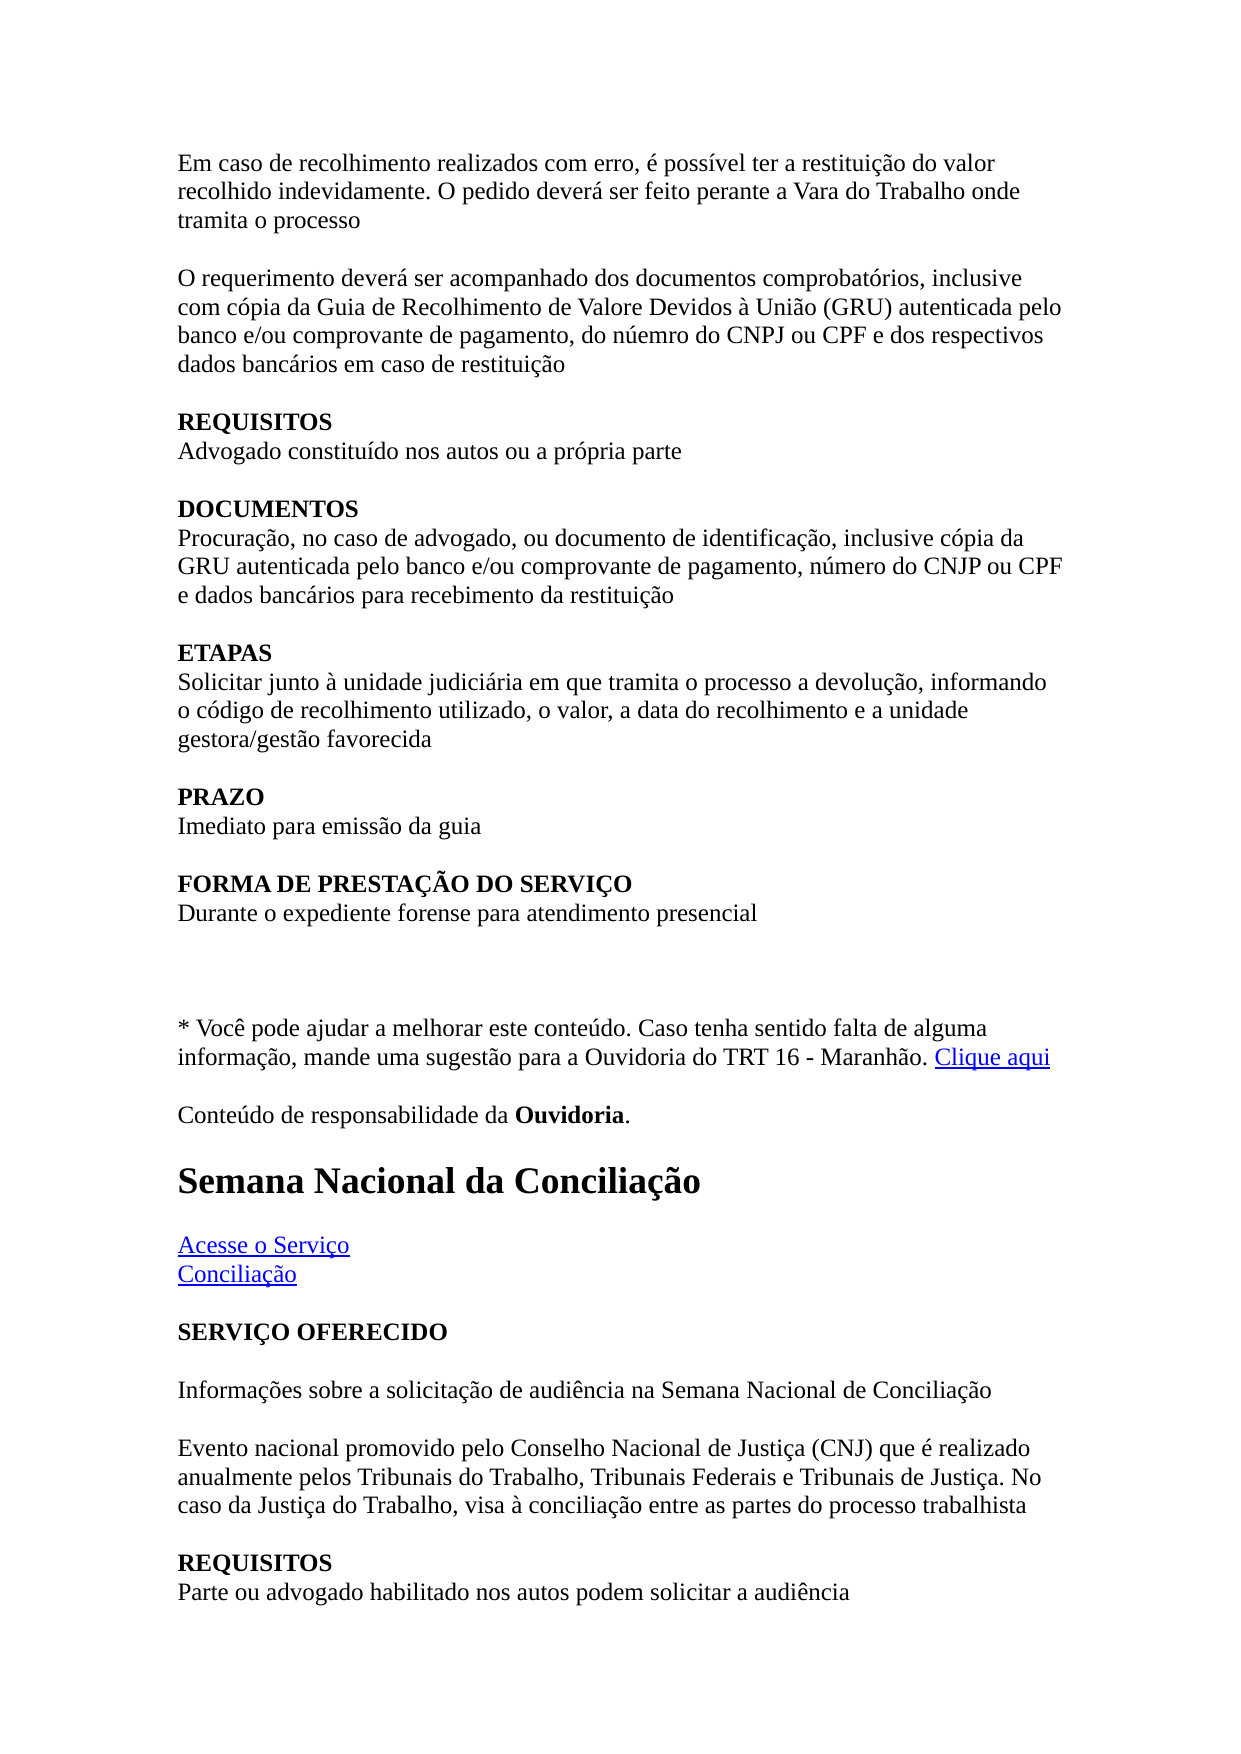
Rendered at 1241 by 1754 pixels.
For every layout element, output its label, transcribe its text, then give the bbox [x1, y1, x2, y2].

text Acesse o Serviço [177, 1230, 1063, 1259]
subtitle Semana Nacional da Conciliação [177, 1158, 1063, 1201]
text Informações sobre a solicitação de audiência na Semana Nacional de Conciliação [177, 1375, 1063, 1404]
text REQUISITOS Parte ou advogado habilitado nos autos podem solicitar a audiência [177, 1548, 1063, 1606]
text REQUISITOS Advogado constituído nos autos ou a própria parte [177, 407, 1063, 465]
text SERVIÇO OFERECIDO [177, 1317, 1063, 1346]
text * Você pode ajudar a melhorar este conteúdo. Caso tenha sentido falta de alguma informação, mande uma sugestão para a Ouvidoria do TRT 16 - Maranhão. Clique aqui [177, 1013, 1063, 1071]
text PRAZO Imediato para emissão da guia [177, 782, 1063, 840]
text O requerimento deverá ser acompanhado dos documentos comprobatórios, inclusive com cópia da Guia de Recolhimento de Valore Devidos à União (GRU) autenticada pelo banco e/ou comprovante de pagamento, do núemro do CNPJ ou CPF e dos respectivos dados bancários em caso de restituição [177, 263, 1063, 378]
text ETAPAS Solicitar junto à unidade judiciária em que tramita o processo a devolução, informando o código de recolhimento utilizado, o valor, a data do recolhimento e a unidade gestora/gestão favorecida [177, 638, 1063, 753]
text DOCUMENTOS Procuração, no caso de advogado, ou documento de identificação, inclusive cópia da GRU autenticada pelo banco e/ou comprovante de pagamento, número do CNJP ou CPF e dados bancários para recebimento da restituição [177, 494, 1063, 609]
text Em caso de recolhimento realizados com erro, é possível ter a restituição do valor recolhido indevidamente. O pedido deverá ser feito perante a Vara do Trabalho onde tramita o processo [177, 148, 1063, 234]
text Evento nacional promovido pelo Conselho Nacional de Justiça (CNJ) que é realizado anualmente pelos Tribunais do Trabalho, Tribunais Federais e Tribunais de Justiça. No caso da Justiça do Trabalho, visa à conciliação entre as partes do processo trabalhista [177, 1433, 1063, 1519]
text FORMA DE PRESTAÇÃO DO SERVIÇO Durante o expediente forense para atendimento presencial [177, 869, 1063, 926]
text Conciliação [177, 1259, 1063, 1288]
text Conteúdo de responsabilidade da Ouvidoria. [177, 1100, 1063, 1129]
